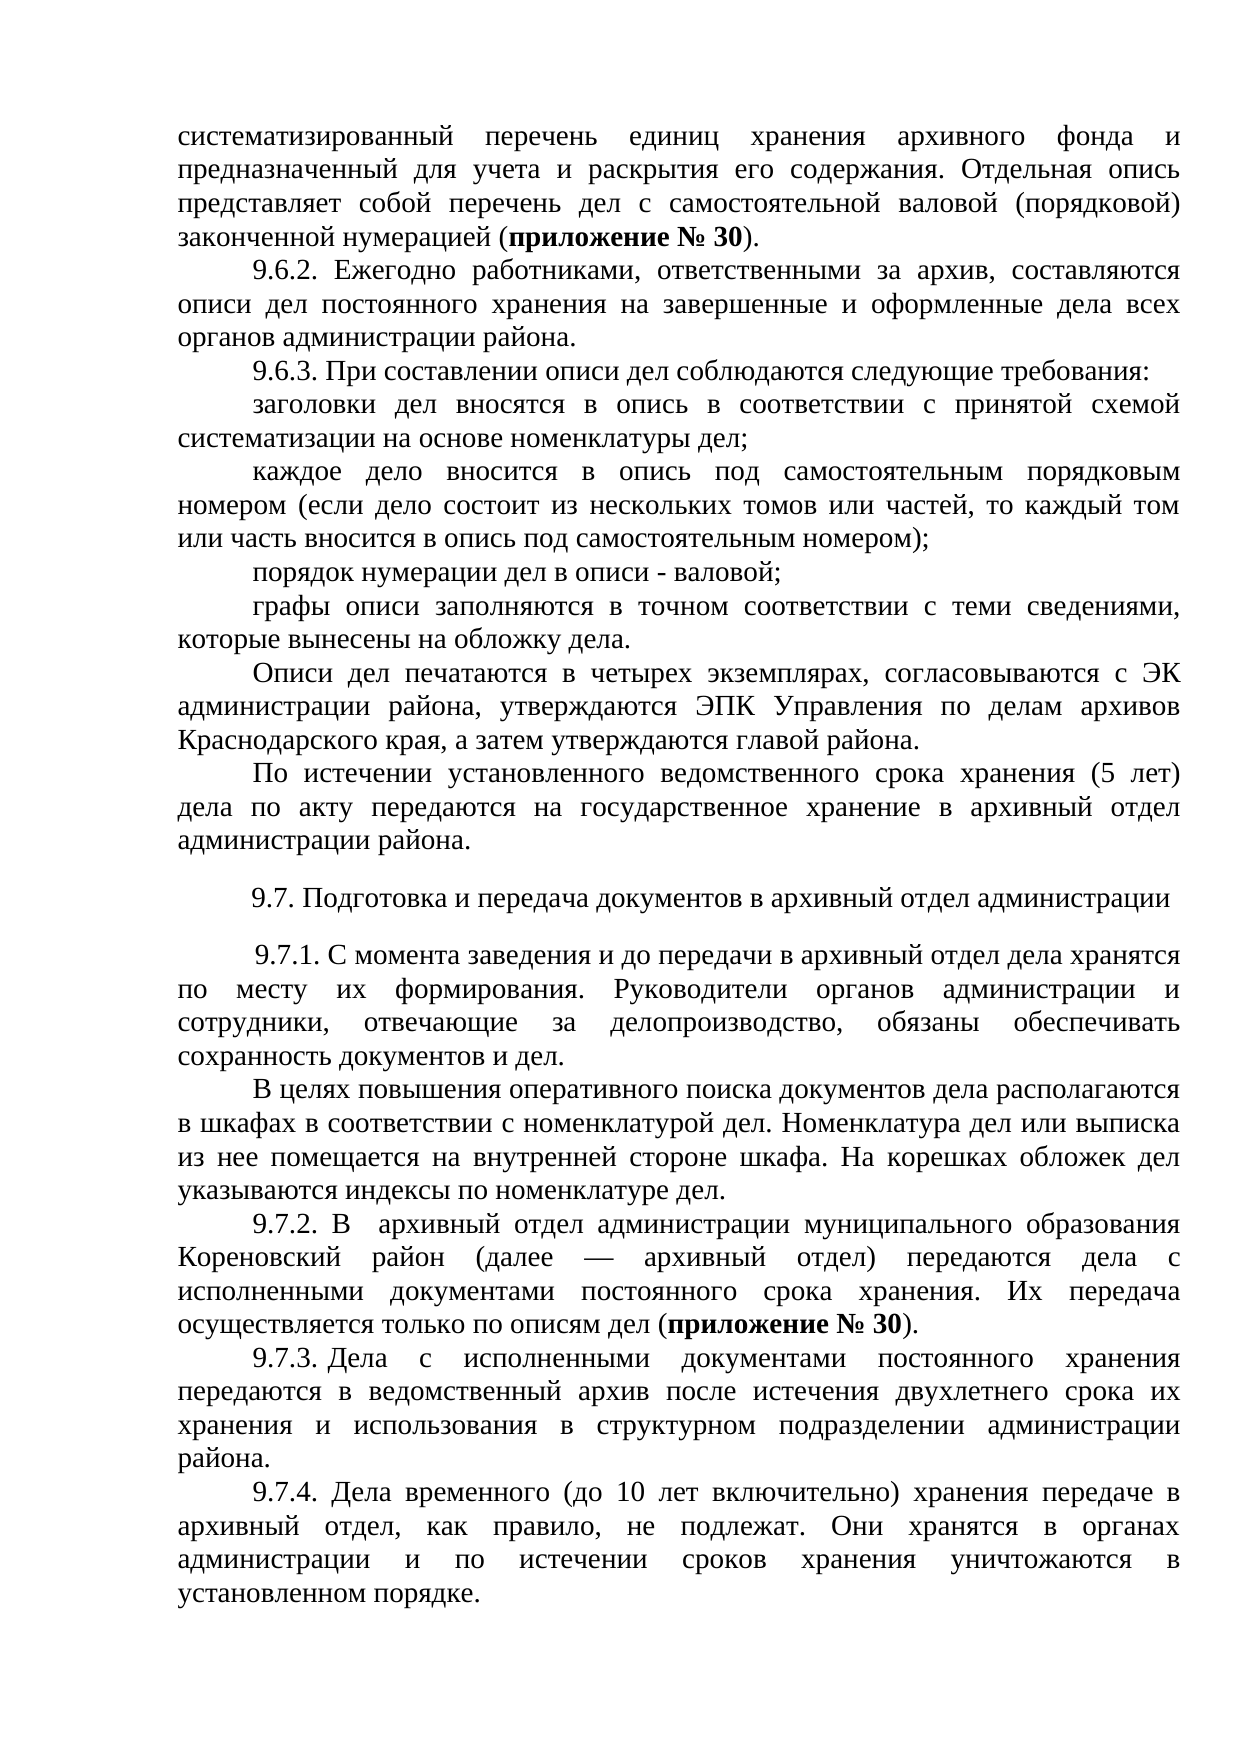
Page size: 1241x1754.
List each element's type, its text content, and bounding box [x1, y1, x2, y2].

text В целях повышения оперативного поиска документов дела располагаются в шкафах в соответствии с номенклатурой дел. Номенклатура дел или выписка из нее помещается на внутренней стороне шкафа. На корешках обложек дел указываются индексы по номенклатуре дел. [177, 1072, 1181, 1206]
text 9.7. Подготовка и передача документов в архивный отдел администрации [177, 880, 1181, 913]
text заголовки дел вносятся в опись в соответствии с принятой схемой систематизации на основе номенклатуры дел; [177, 386, 1181, 453]
text 9.6.2. Ежегодно работниками, ответственными за архив, составляются описи дел постоянного хранения на завершенные и оформленные дела всех органов администрации района. [177, 252, 1181, 353]
list Дела с исполненными документами постоянного хранения передаются в ведомственный архив после истечения двухлетнего срока их хранения и использования в структурном подразделении администрации района. [177, 1340, 1181, 1474]
text 9.7.4. Дела временного (до 10 лет включительно) хранения передаче в архивный отдел, как правило, не подлежат. Они хранятся в органах администрации и по истечении сроков хранения уничтожаются в установленном порядке. [177, 1474, 1181, 1608]
text Описи дел печатаются в четырех экземплярах, согласовываются с ЭК администрации района, утверждаются ЭПК Управления по делам архивов Краснодарского края, а затем утверждаются главой района. [177, 655, 1181, 755]
text порядок нумерации дел в описи - валовой; [177, 554, 1181, 588]
text По истечении установленного ведомственного срока хранения (5 лет) дела по акту передаются на государственное хранение в архивный отдел администрации района. [177, 755, 1181, 856]
text каждое дело вносится в опись под самостоятельным порядковым номером (если дело состоит из нескольких томов или частей, то каждый том или часть вносится в опись под самостоятельным номером); [177, 453, 1181, 554]
text систематизированный перечень единиц хранения архивного фонда и предназначенный для учета и раскрытия его содержания. Отдельная опись представляет собой перечень дел с самостоятельной валовой (порядковой) законченной нумерацией (приложение № 30). [177, 118, 1181, 252]
text 9.6.3. При составлении описи дел соблюдаются следующие требования: [177, 353, 1181, 386]
text 9.7.1. С момента заведения и до передачи в архивный отдел дела хранятся по месту их формирования. Руководители органов администрации и сотрудники, отвечающие за делопроизводство, обязаны обеспечивать сохранность документов и дел. [177, 937, 1181, 1072]
text 9.7.2. В архивный отдел администрации муниципального образования Кореновский район (далее — архивный отдел) передаются дела с исполненными документами постоянного срока хранения. Их передача осуществляется только по описям дел (приложение № 30). [177, 1206, 1181, 1340]
text графы описи заполняются в точном соответствии с теми сведениями, которые вынесены на обложку дела. [177, 588, 1181, 655]
